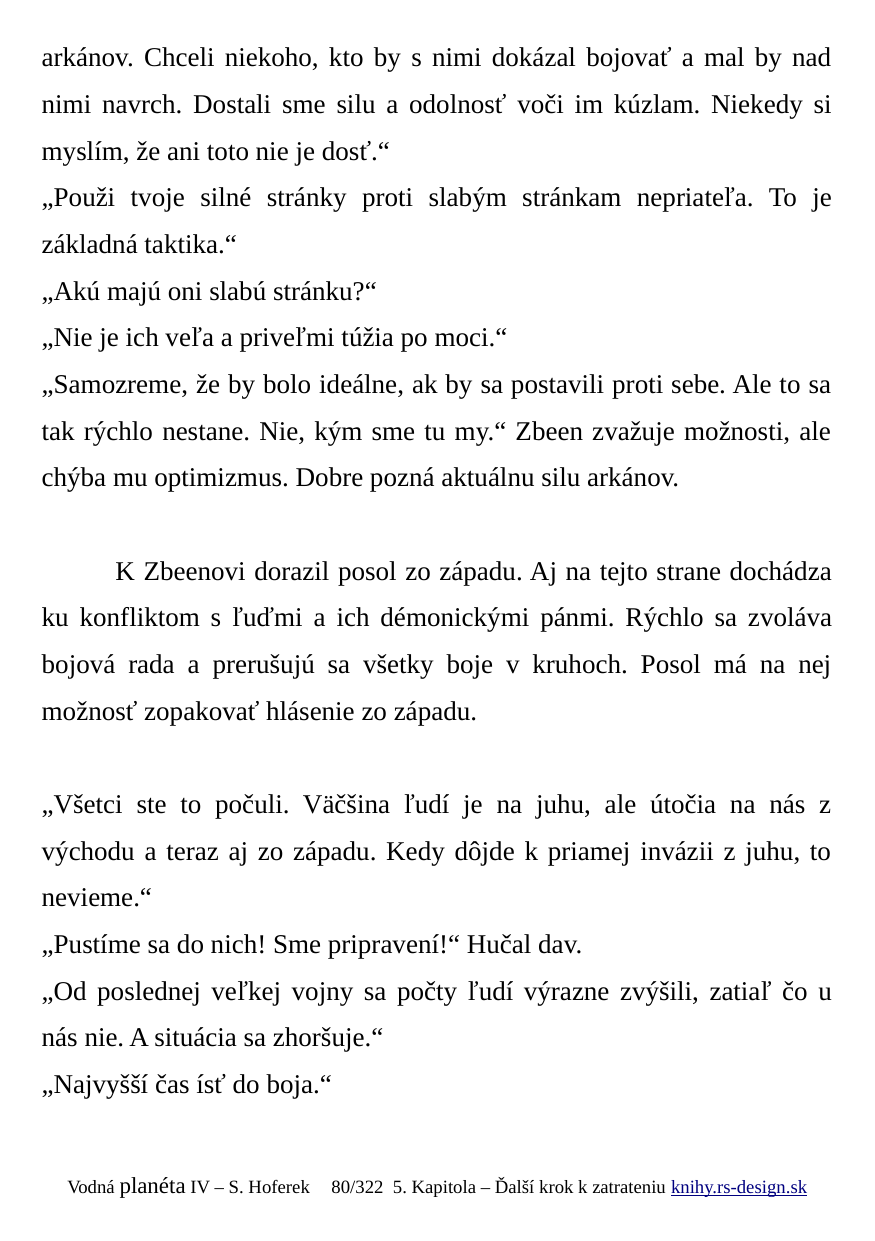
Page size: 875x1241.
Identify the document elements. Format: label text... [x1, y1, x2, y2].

text „Najvyšší čas ísť do boja.“ [41, 1068, 833, 1099]
text „Od poslednej veľkej vojny sa počty ľudí výrazne zvýšili, zatiaľ čo u nás nie. A situácia sa zhoršuje.“ [41, 975, 833, 1052]
text arkánov. Chceli niekoho, kto by s nimi dokázal bojovať a mal by nad nimi navrch. Dostali sme silu a odolnosť voči im kúzlam. Niekedy si myslím, že ani toto nie je dosť.“ [41, 41, 833, 166]
text „Pustíme sa do nich! Sme pripravení!“ Hučal dav. [41, 928, 833, 959]
text „Nie je ich veľa a priveľmi túžia po moci.“ [41, 321, 833, 352]
text „Všetci ste to počuli. Väčšina ľudí je na juhu, ale útočia na nás z východu a teraz aj zo západu. Kedy dôjde k priamej invázii z juhu, to nevieme.“ [41, 788, 833, 912]
text „Samozreme, že by bolo ideálne, ak by sa postavili proti sebe. Ale to sa tak rýchlo nestane. Nie, kým sme tu my.“ Zbeen zvažuje možnosti, ale chýba mu optimizmus. Dobre pozná aktuálnu silu arkánov. [41, 368, 833, 492]
text „Akú majú oni slabú stránku?“ [41, 275, 833, 306]
text K Zbeenovi dorazil posol zo západu. Aj na tejto strane dochádza ku konfliktom s ľuďmi a ich démonickými pánmi. Rýchlo sa zvoláva bojová rada a prerušujú sa všetky boje v kruhoch. Posol má na nej možnosť zopakovať hlásenie zo západu. [41, 555, 833, 726]
text „Použi tvoje silné stránky proti slabým stránkam nepriateľa. To je základná taktika.“ [41, 181, 833, 259]
